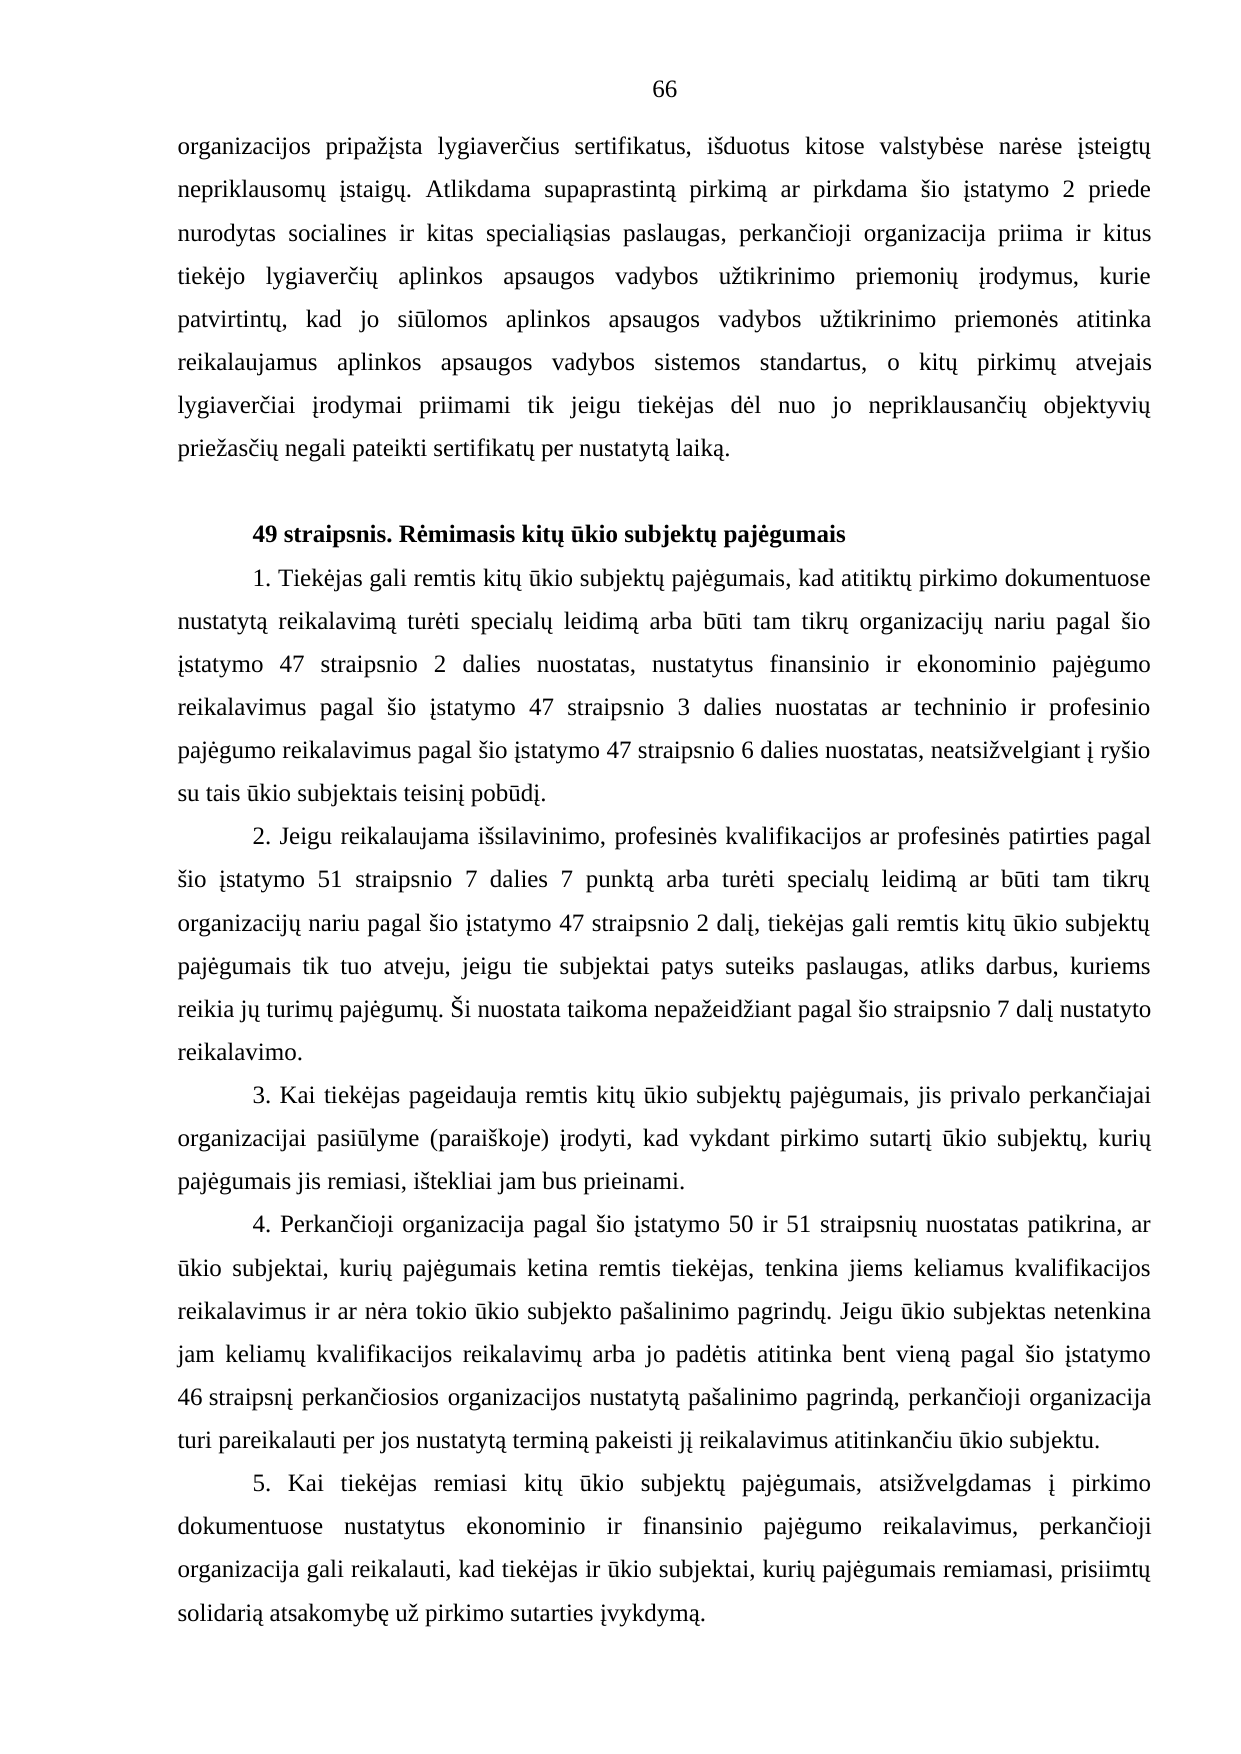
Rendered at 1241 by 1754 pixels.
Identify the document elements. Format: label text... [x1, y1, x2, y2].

text organizacijos pripažįsta lygiaverčius sertifikatus, išduotus kitose valstybėse narėse įsteigtų nepriklausomų įstaigų. Atlikdama supaprastintą pirkimą ar pirkdama šio įstatymo 2 priede nurodytas socialines ir kitas specialiąsias paslaugas, perkančioji organizacija priima ir kitus tiekėjo lygiaverčių aplinkos apsaugos vadybos užtikrinimo priemonių įrodymus, kurie patvirtintų, kad jo siūlomos aplinkos apsaugos vadybos užtikrinimo priemonės atitinka reikalaujamus aplinkos apsaugos vadybos sistemos standartus, o kitų pirkimų atvejais lygiaverčiai įrodymai priimami tik jeigu tiekėjas dėl nuo jo nepriklausančių objektyvių priežasčių negali pateikti sertifikatų per nustatytą laiką. [177, 131, 1152, 462]
text 3. Kai tiekėjas pageidauja remtis kitų ūkio subjektų pajėgumais, jis privalo perkančiajai organizacijai pasiūlyme (paraiškoje) įrodyti, kad vykdant pirkimo sutartį ūkio subjektų, kurių pajėgumais jis remiasi, ištekliai jam bus prieinami. [177, 1080, 1152, 1195]
text 5. Kai tiekėjas remiasi kitų ūkio subjektų pajėgumais, atsižvelgdamas į pirkimo dokumentuose nustatytus ekonominio ir finansinio pajėgumo reikalavimus, perkančioji organizacija gali reikalauti, kad tiekėjas ir ūkio subjektai, kurių pajėgumais remiamasi, prisiimtų solidarią atsakomybę už pirkimo sutarties įvykdymą. [177, 1468, 1152, 1626]
text 4. Perkančioji organizacija pagal šio įstatymo 50 ir 51 straipsnių nuostatas patikrina, ar ūkio subjektai, kurių pajėgumais ketina remtis tiekėjas, tenkina jiems keliamus kvalifikacijos reikalavimus ir ar nėra tokio ūkio subjekto pašalinimo pagrindų. Jeigu ūkio subjektas netenkina jam keliamų kvalifikacijos reikalavimų arba jo padėtis atitinka bent vieną pagal šio įstatymo 46 straipsnį perkančiosios organizacijos nustatytą pašalinimo pagrindą, perkančioji organizacija turi pareikalauti per jos nustatytą terminą pakeisti jį reikalavimus atitinkančiu ūkio subjektu. [177, 1209, 1152, 1454]
text 2. Jeigu reikalaujama išsilavinimo, profesinės kvalifikacijos ar profesinės patirties pagal šio įstatymo 51 straipsnio 7 dalies 7 punktą arba turėti specialų leidimą ar būti tam tikrų organizacijų nariu pagal šio įstatymo 47 straipsnio 2 dalį, tiekėjas gali remtis kitų ūkio subjektų pajėgumais tik tuo atveju, jeigu tie subjektai patys suteiks paslaugas, atliks darbus, kuriems reikia jų turimų pajėgumų. Ši nuostata taikoma nepažeidžiant pagal šio straipsnio 7 dalį nustatyto reikalavimo. [177, 821, 1152, 1066]
text 49 straipsnis. Rėmimasis kitų ūkio subjektų pajėgumais [177, 519, 1152, 548]
text 1. Tiekėjas gali remtis kitų ūkio subjektų pajėgumais, kad atitiktų pirkimo dokumentuose nustatytą reikalavimą turėti specialų leidimą arba būti tam tikrų organizacijų nariu pagal šio įstatymo 47 straipsnio 2 dalies nuostatas, nustatytus finansinio ir ekonominio pajėgumo reikalavimus pagal šio įstatymo 47 straipsnio 3 dalies nuostatas ar techninio ir profesinio pajėgumo reikalavimus pagal šio įstatymo 47 straipsnio 6 dalies nuostatas, neatsižvelgiant į ryšio su tais ūkio subjektais teisinį pobūdį. [177, 563, 1152, 807]
